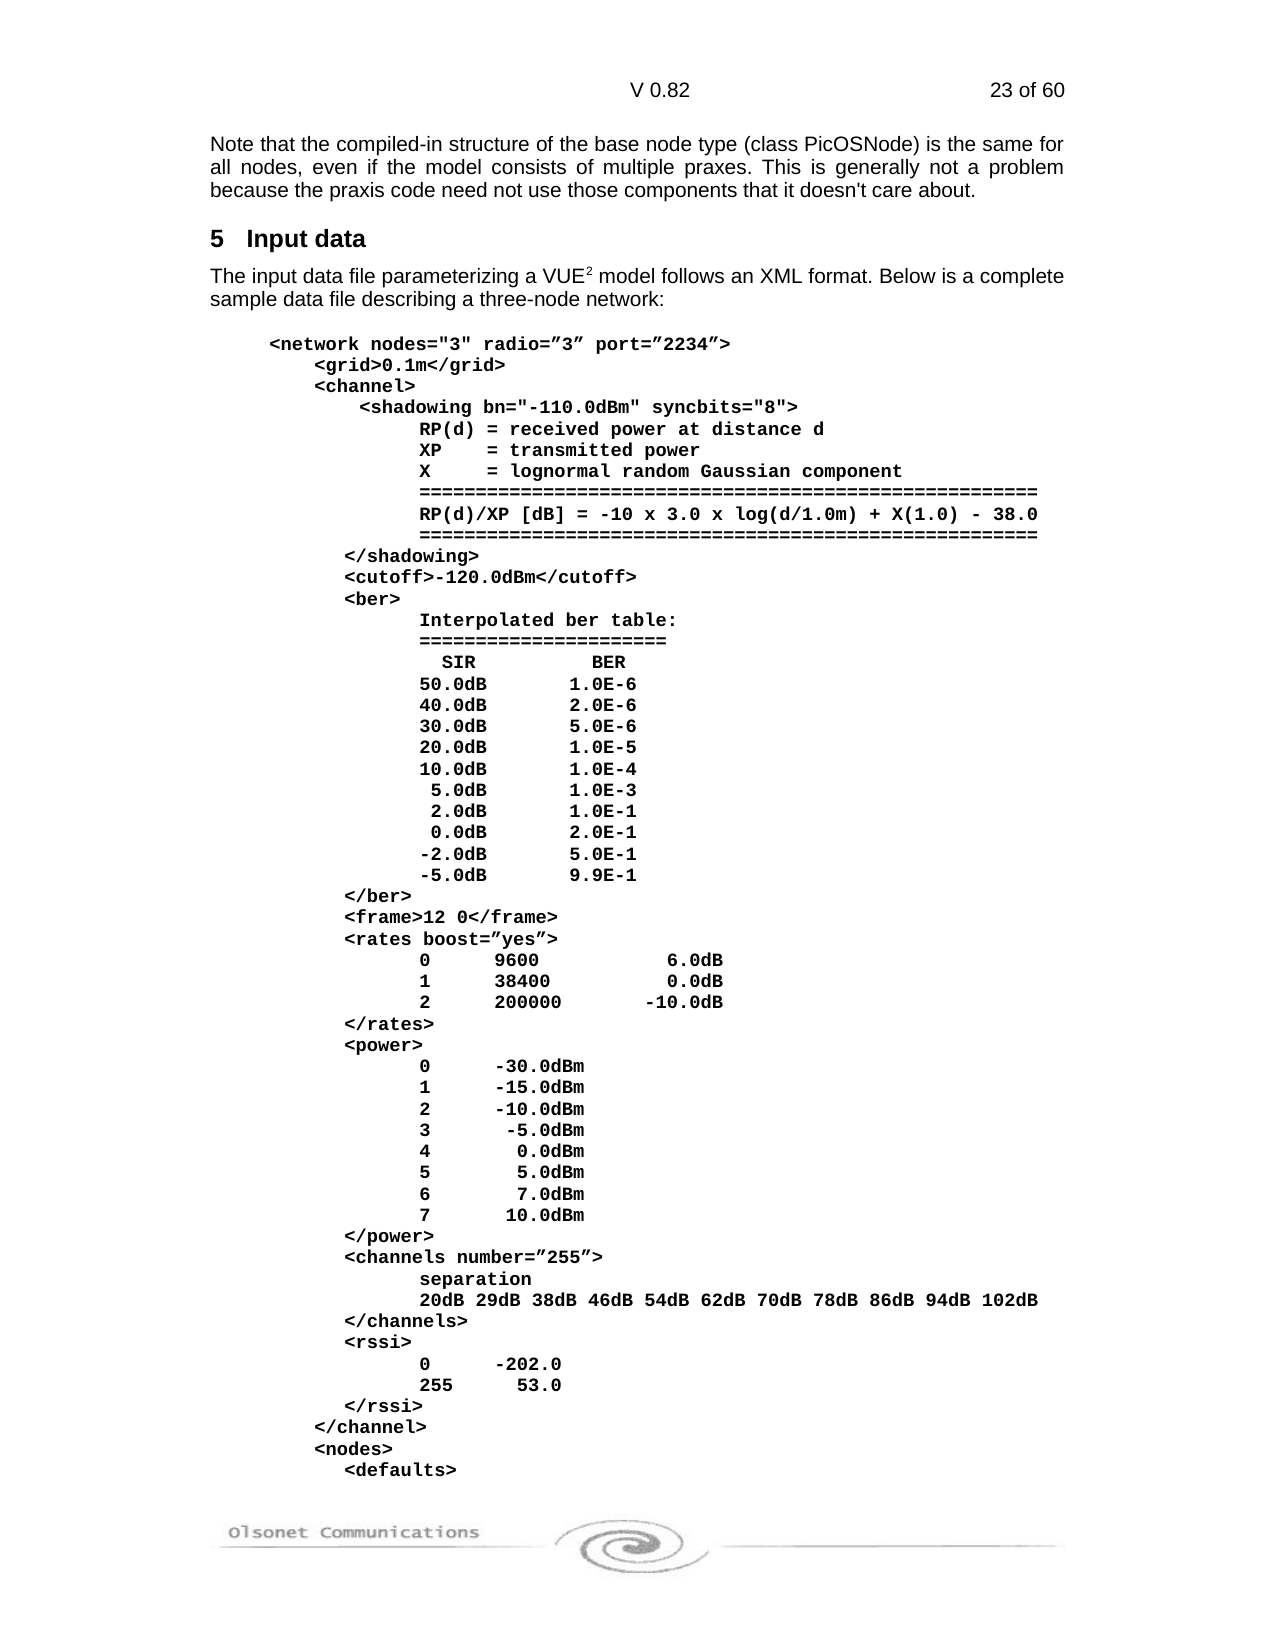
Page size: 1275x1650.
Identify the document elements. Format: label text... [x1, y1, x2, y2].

text </rssi> [269, 1397, 1065, 1418]
text 0.0dB 2.0E-1 [269, 823, 1065, 844]
subtitle Input data [210, 225, 1065, 253]
text ======================================================= [269, 483, 1065, 504]
text 5 5.0dBm [269, 1163, 1065, 1184]
text 5.0dB 1.0E-3 [269, 781, 1065, 802]
text 7 10.0dBm [269, 1206, 1065, 1227]
text </power> [269, 1227, 1065, 1248]
text 6 7.0dBm [269, 1184, 1065, 1206]
text 2 -10.0dBm [269, 1099, 1065, 1121]
text separation [269, 1269, 1065, 1291]
text </channel> [269, 1418, 1065, 1439]
text <grid>0.1m</grid> [269, 356, 1065, 377]
text -5.0dB 9.9E-1 [269, 866, 1065, 887]
text <rates boost=”yes”> [269, 929, 1065, 951]
text 255 53.0 [269, 1376, 1065, 1397]
text 2 200000 -10.0dB [269, 993, 1065, 1014]
text <frame>12 0</frame> [269, 908, 1065, 929]
text 2.0dB 1.0E-1 [269, 802, 1065, 823]
text <cutoff>-120.0dBm</cutoff> [269, 568, 1065, 589]
text ====================== [269, 632, 1065, 653]
text Interpolated ber table: [269, 611, 1065, 632]
text 20dB 29dB 38dB 46dB 54dB 62dB 70dB 78dB 86dB 94dB 102dB [269, 1291, 1065, 1312]
text <ber> [269, 589, 1065, 611]
text SIR BER [269, 653, 1065, 674]
text <rssi> [269, 1333, 1065, 1354]
text The input data file parameterizing a VUE2 model follows an XML format. Below is a complete sample data file describing a three-node network: [210, 265, 1065, 311]
text 1 -15.0dBm [269, 1078, 1065, 1099]
text 10.0dB 1.0E-4 [269, 759, 1065, 781]
text Note that the compiled-in structure of the base node type (class PicOSNode) is the same for all nodes, even if the model consists of multiple praxes. This is generally not a problem because the praxis code need not use those components that it doesn't care about. [210, 132, 1065, 202]
text <network nodes="3" radio=”3” port=”2234”> [269, 334, 1065, 356]
text 3 -5.0dBm [269, 1121, 1065, 1142]
text 20.0dB 1.0E-5 [269, 738, 1065, 759]
text 40.0dB 2.0E-6 [269, 696, 1065, 717]
text 1 38400 0.0dB [269, 972, 1065, 993]
text XP = transmitted power [269, 441, 1065, 462]
text </channels> [269, 1312, 1065, 1333]
text <shadowing bn="-110.0dBm" syncbits="8"> [269, 398, 1065, 419]
text RP(d)/XP [dB] = -10 x 3.0 x log(d/1.0m) + X(1.0) - 38.0 [269, 504, 1065, 526]
text 0 -202.0 [269, 1354, 1065, 1376]
text RP(d) = received power at distance d [269, 419, 1065, 441]
text </rates> [269, 1014, 1065, 1036]
text 0 -30.0dBm [269, 1057, 1065, 1078]
text <defaults> [269, 1461, 1065, 1482]
text 0 9600 6.0dB [269, 951, 1065, 972]
text 4 0.0dBm [269, 1142, 1065, 1163]
text <channel> [269, 377, 1065, 398]
text <nodes> [269, 1439, 1065, 1461]
text <power> [269, 1036, 1065, 1057]
text 30.0dB 5.0E-6 [269, 717, 1065, 738]
text </ber> [269, 887, 1065, 908]
text <channels number=”255”> [269, 1248, 1065, 1269]
text 50.0dB 1.0E-6 [269, 674, 1065, 696]
picture [210, 1504, 1065, 1596]
text </shadowing> [269, 547, 1065, 568]
text X = lognormal random Gaussian component [269, 462, 1065, 483]
text -2.0dB 5.0E-1 [269, 844, 1065, 866]
text ======================================================= [269, 526, 1065, 547]
